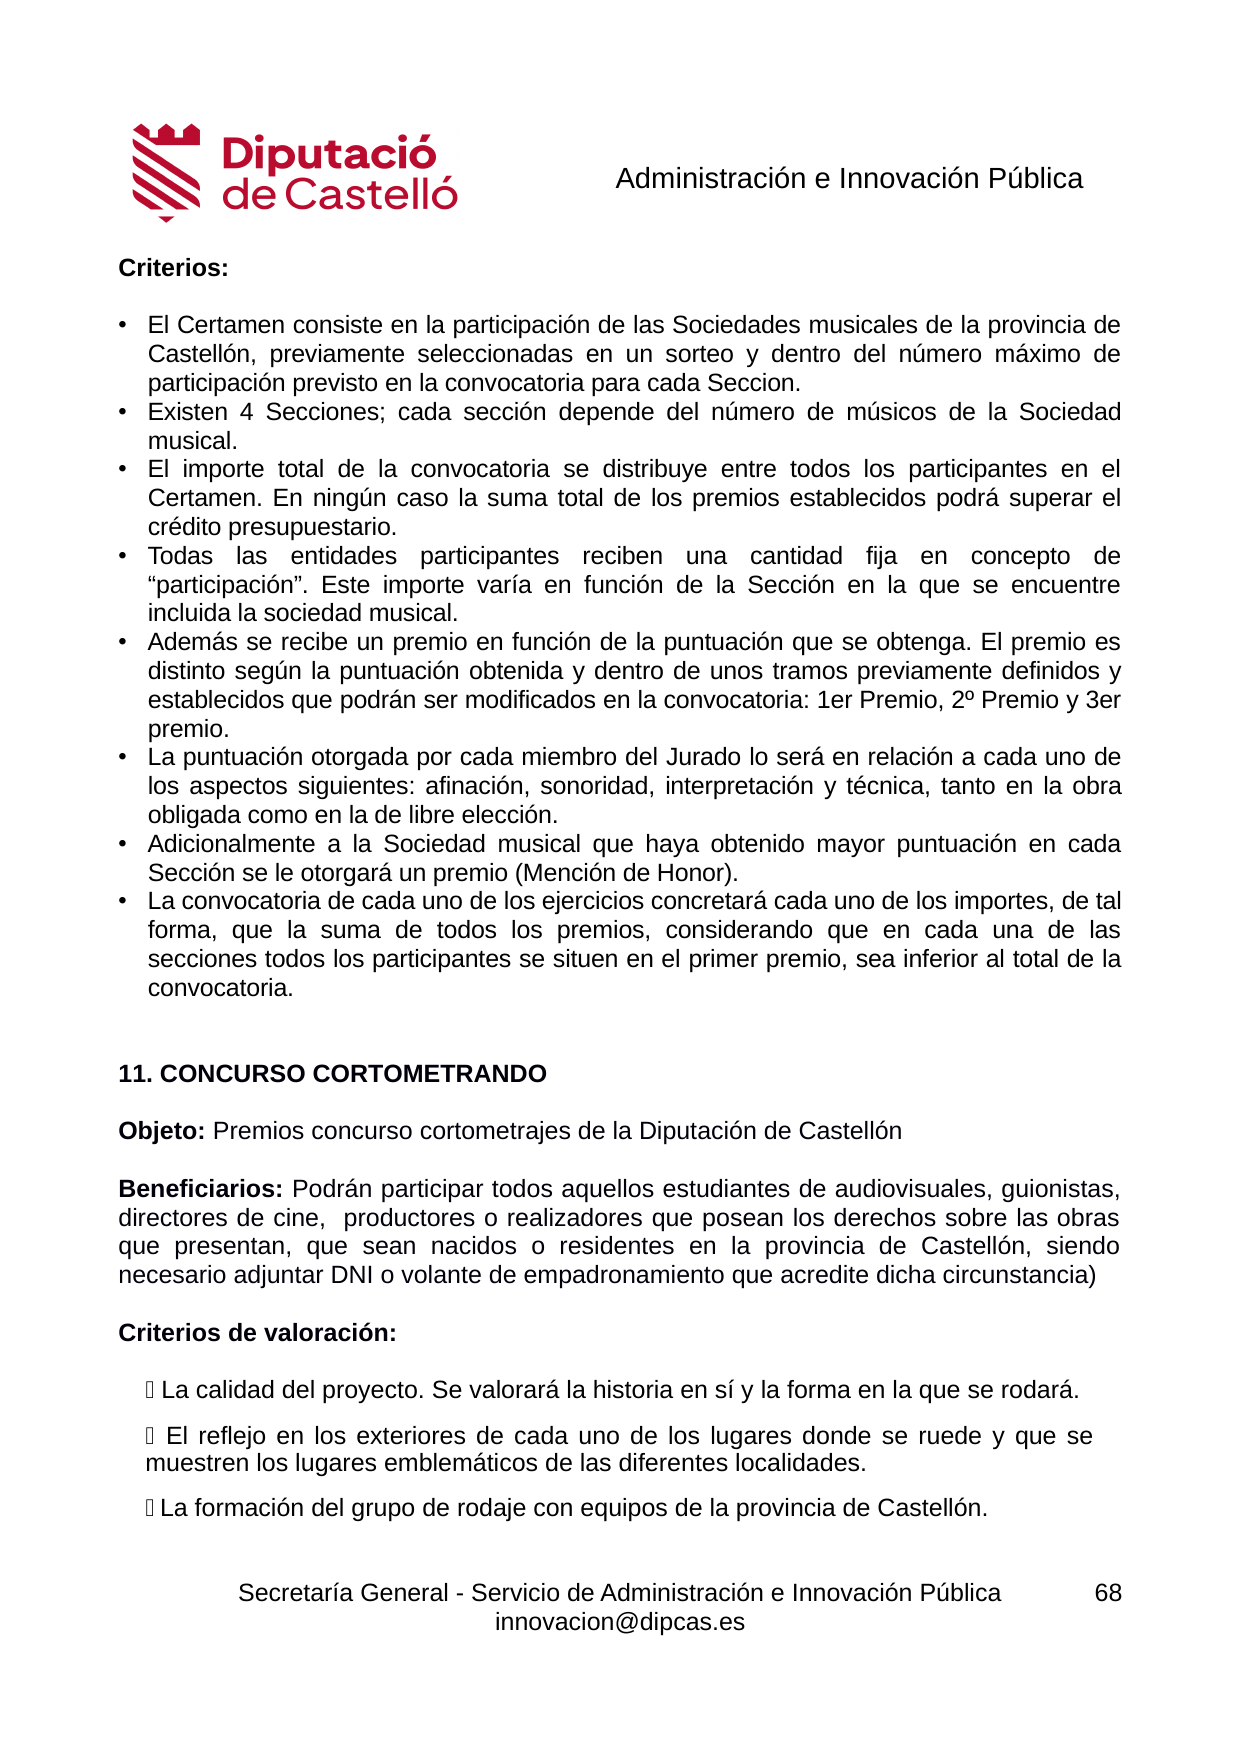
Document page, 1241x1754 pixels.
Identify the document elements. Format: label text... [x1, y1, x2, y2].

text 11. CONCURSO CORTOMETRANDO [118, 1059, 1122, 1088]
list Adicionalmente a la Sociedad musical que haya obtenido mayor puntuación en cada Sección se le otorgará un premio (Mención de Honor). [118, 829, 1122, 886]
list La calidad del proyecto. Se valorará la historia en sí y la forma en la que se rodará. [145, 1375, 1094, 1404]
text Criterios: [118, 253, 1122, 282]
list La formación del grupo de rodaje con equipos de la provincia de Castellón. [145, 1493, 1122, 1521]
text Beneficiarios: Podrán participar todos aquellos estudiantes de audiovisuales, guionistas, directores de cine, productores o realizadores que posean los derechos sobre las obras que presentan, que sean nacidos o residentes en la provincia de Castellón, siendo necesario adjuntar DNI o volante de empadronamiento que acredite dicha circunstancia) [118, 1174, 1122, 1289]
text Objeto: Premios concurso cortometrajes de la Diputación de Castellón [118, 1116, 1122, 1145]
list Todas las entidades participantes reciben una cantidad fija en concepto de “participación”. Este importe varía en función de la Sección en la que se encuentre incluida la sociedad musical. [118, 541, 1122, 627]
list El importe total de la convocatoria se distribuye entre todos los participantes en el Certamen. En ningún caso la suma total de los premios establecidos podrá superar el crédito presupuestario. [118, 454, 1122, 541]
list La puntuación otorgada por cada miembro del Jurado lo será en relación a cada uno de los aspectos siguientes: afinación, sonoridad, interpretación y técnica, tanto en la obra obligada como en la de libre elección. [118, 742, 1122, 829]
list El reflejo en los exteriores de cada uno de los lugares donde se ruede y que se muestren los lugares emblemáticos de las diferentes localidades. [145, 1421, 1094, 1477]
list Además se recibe un premio en función de la puntuación que se obtenga. El premio es distinto según la puntuación obtenida y dentro de unos tramos previamente definidos y establecidos que podrán ser modificados en la convocatoria: 1er Premio, 2º Premio y 3er premio. [118, 627, 1122, 742]
text Criterios de valoración: [118, 1318, 1122, 1346]
list Existen 4 Secciones; cada sección depende del número de músicos de la Sociedad musical. [118, 397, 1122, 454]
list La convocatoria de cada uno de los ejercicios concretará cada uno de los importes, de tal forma, que la suma de todos los premios, considerando que en cada una de las secciones todos los participantes se situen en el primer premio, sea inferior al total de la convocatoria. [118, 886, 1122, 1001]
list El Certamen consiste en la participación de las Sociedades musicales de la provincia de Castellón, previamente seleccionadas en un sorteo y dentro del número máximo de participación previsto en la convocatoria para cada Seccion. [118, 311, 1122, 397]
